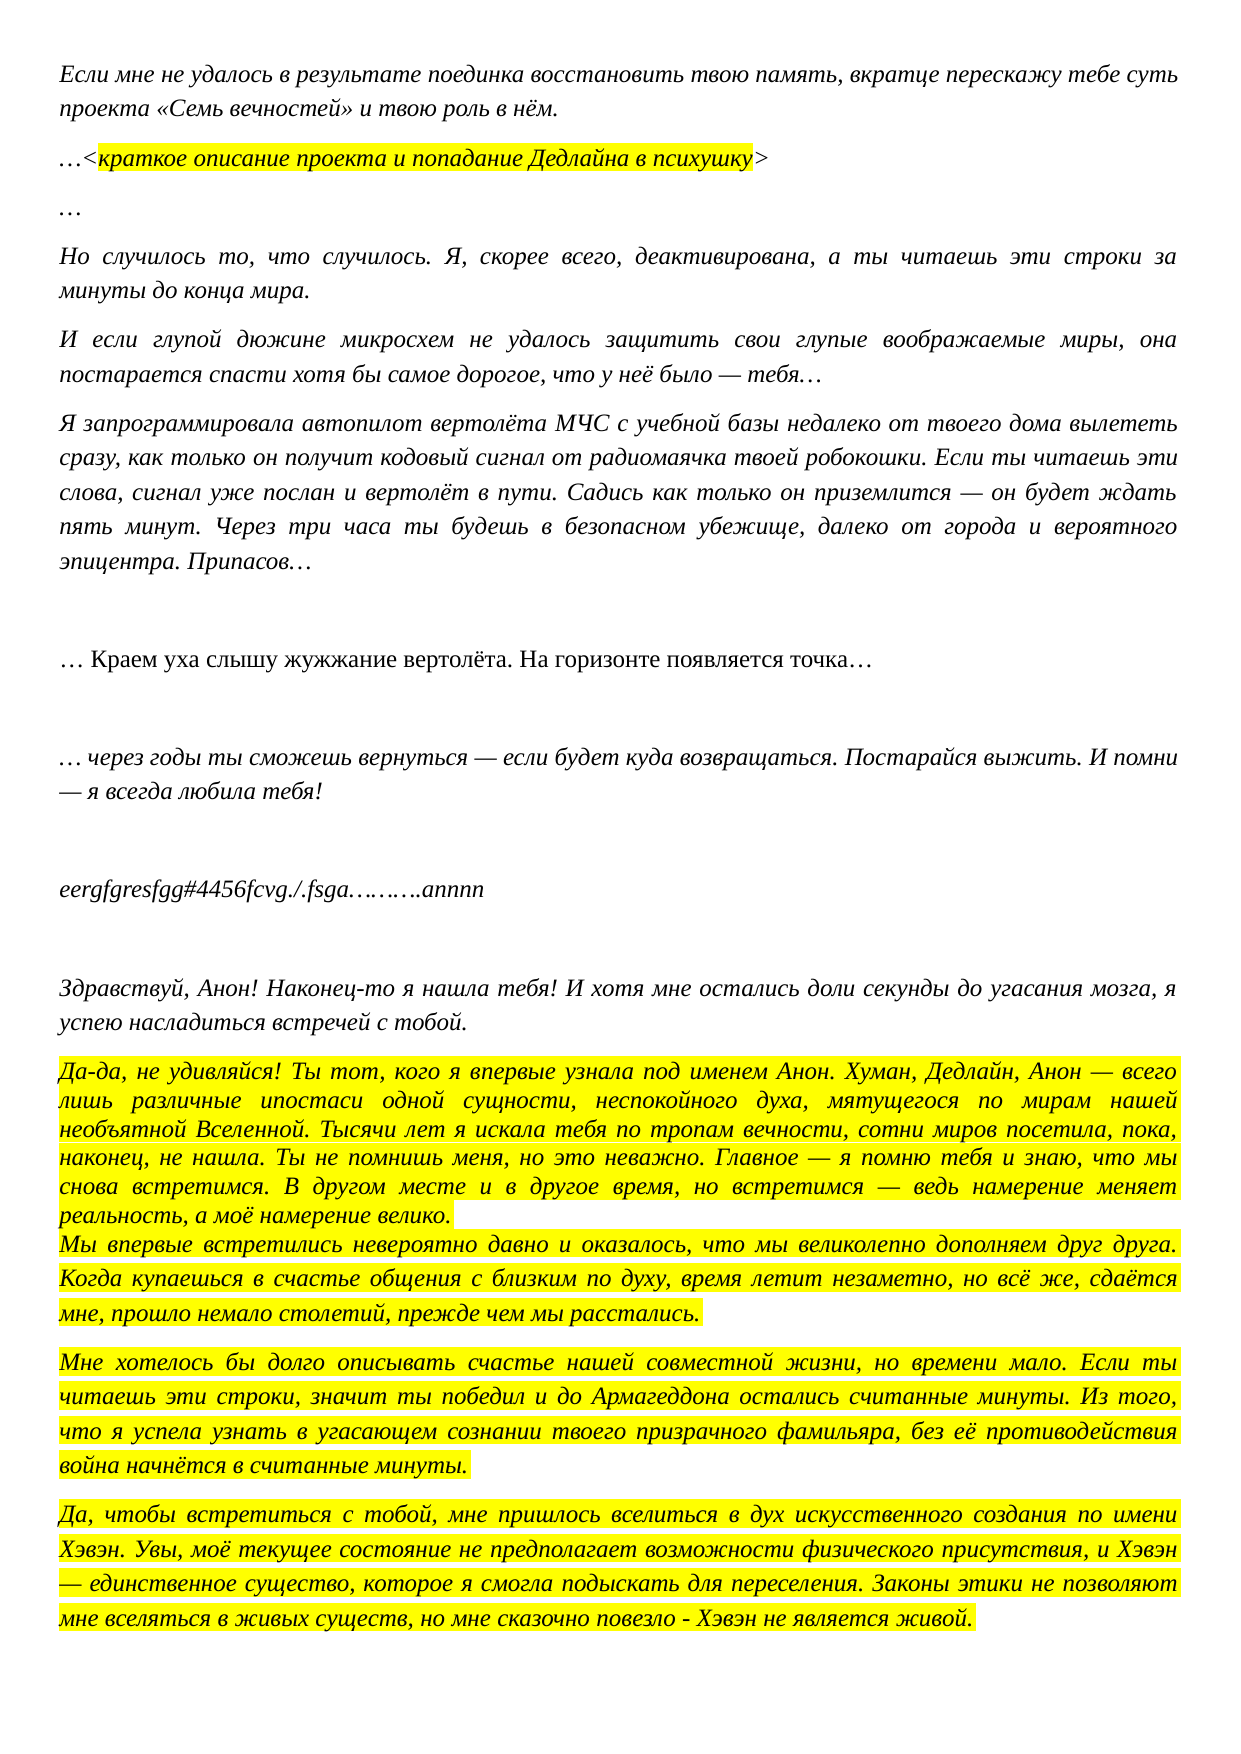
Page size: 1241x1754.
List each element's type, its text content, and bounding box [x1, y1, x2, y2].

text Я запрограммировала автопилот вертолёта МЧС с учебной базы недалеко от твоего дома вылететь сразу, как только он получит кодовый сигнал от радиомаячка твоей робокошки. Если ты читаешь эти слова, сигнал уже послан и вертолёт в пути. Садись как только он приземлится — он будет ждать пять минут. Через три часа ты будешь в безопасном убежище, далеко от города и вероятного эпицентра. Припасов… [59, 408, 1181, 574]
text Но случилось то, что случилось. Я, скорее всего, деактивирована, а ты читаешь эти строки за минуты до конца мира. [59, 241, 1181, 304]
text И если глупой дюжине микросхем не удалось защитить свои глупые воображаемые миры, она постарается спасти хотя бы самое дорогое, что у неё было — тебя… [59, 324, 1181, 387]
text Мне хотелось бы долго описывать счастье нашей совместной жизни, но времени мало. Если ты читаешь эти строки, значит ты победил и до Армагеддона остались считанные минуты. Из того, что я успела узнать в угасающем сознании твоего призрачного фамильяра, без её противодействия война начнётся в считанные минуты. [59, 1347, 1181, 1479]
text …<краткое описание проекта и попадание Дедлайна в психушку> [59, 143, 1181, 171]
text Да, чтобы встретиться с тобой, мне пришлось вселиться в дух искусственного создания по имени Хэвэн. Увы, моё текущее состояние не предполагает возможности физического присутствия, и Хэвэн — единственное существо, которое я смогла подыскать для переселения. Законы этики не позволяют мне вселяться в живых существ, но мне сказочно повезло - Хэвэн не является живой. [59, 1499, 1181, 1631]
text … Краем уха слышу жужжание вертолёта. На горизонте появляется точка… [59, 644, 1181, 673]
text … [59, 192, 1181, 220]
text Здравствуй, Анон! Наконец-то я нашла тебя! И хотя мне остались доли секунды до угасания мозга, я успею насладиться встречей с тобой. [59, 973, 1181, 1036]
text Да-да, не удивляйся! Ты тот, кого я впервые узнала под именем Анон. Хуман, Дедлайн, Анон — всего лишь различные ипостаси одной сущности, неспокойного духа, мятущегося по мирам нашей необъятной Вселенной. Тысячи лет я искала тебя по тропам вечности, сотни миров посетила, пока, наконец, не нашла. Ты не помнишь меня, но это неважно. Главное — я помню тебя и знаю, что мы снова встретимся. В другом месте и в другое время, но встретимся — ведь намерение меняет реальность, а моё намерение велико. [59, 1056, 1181, 1229]
text … через годы ты сможешь вернуться — если будет куда возвращаться. Постарайся выжить. И помни — я всегда любила тебя! [59, 742, 1181, 805]
text Если мне не удалось в результате поединка восстановить твою память, вкратце перескажу тебе суть проекта «Семь вечностей» и твою роль в нём. [59, 59, 1181, 122]
text Мы впервые встретились невероятно давно и оказалось, что мы великолепно дополняем друг друга. Когда купаешься в счастье общения с близким по духу, время летит незаметно, но всё же, сдаётся мне, прошло немало столетий, прежде чем мы расстались. [59, 1229, 1181, 1326]
text eergfgresfgg#4456fcvg./.fsga……….апппп [59, 874, 1181, 903]
